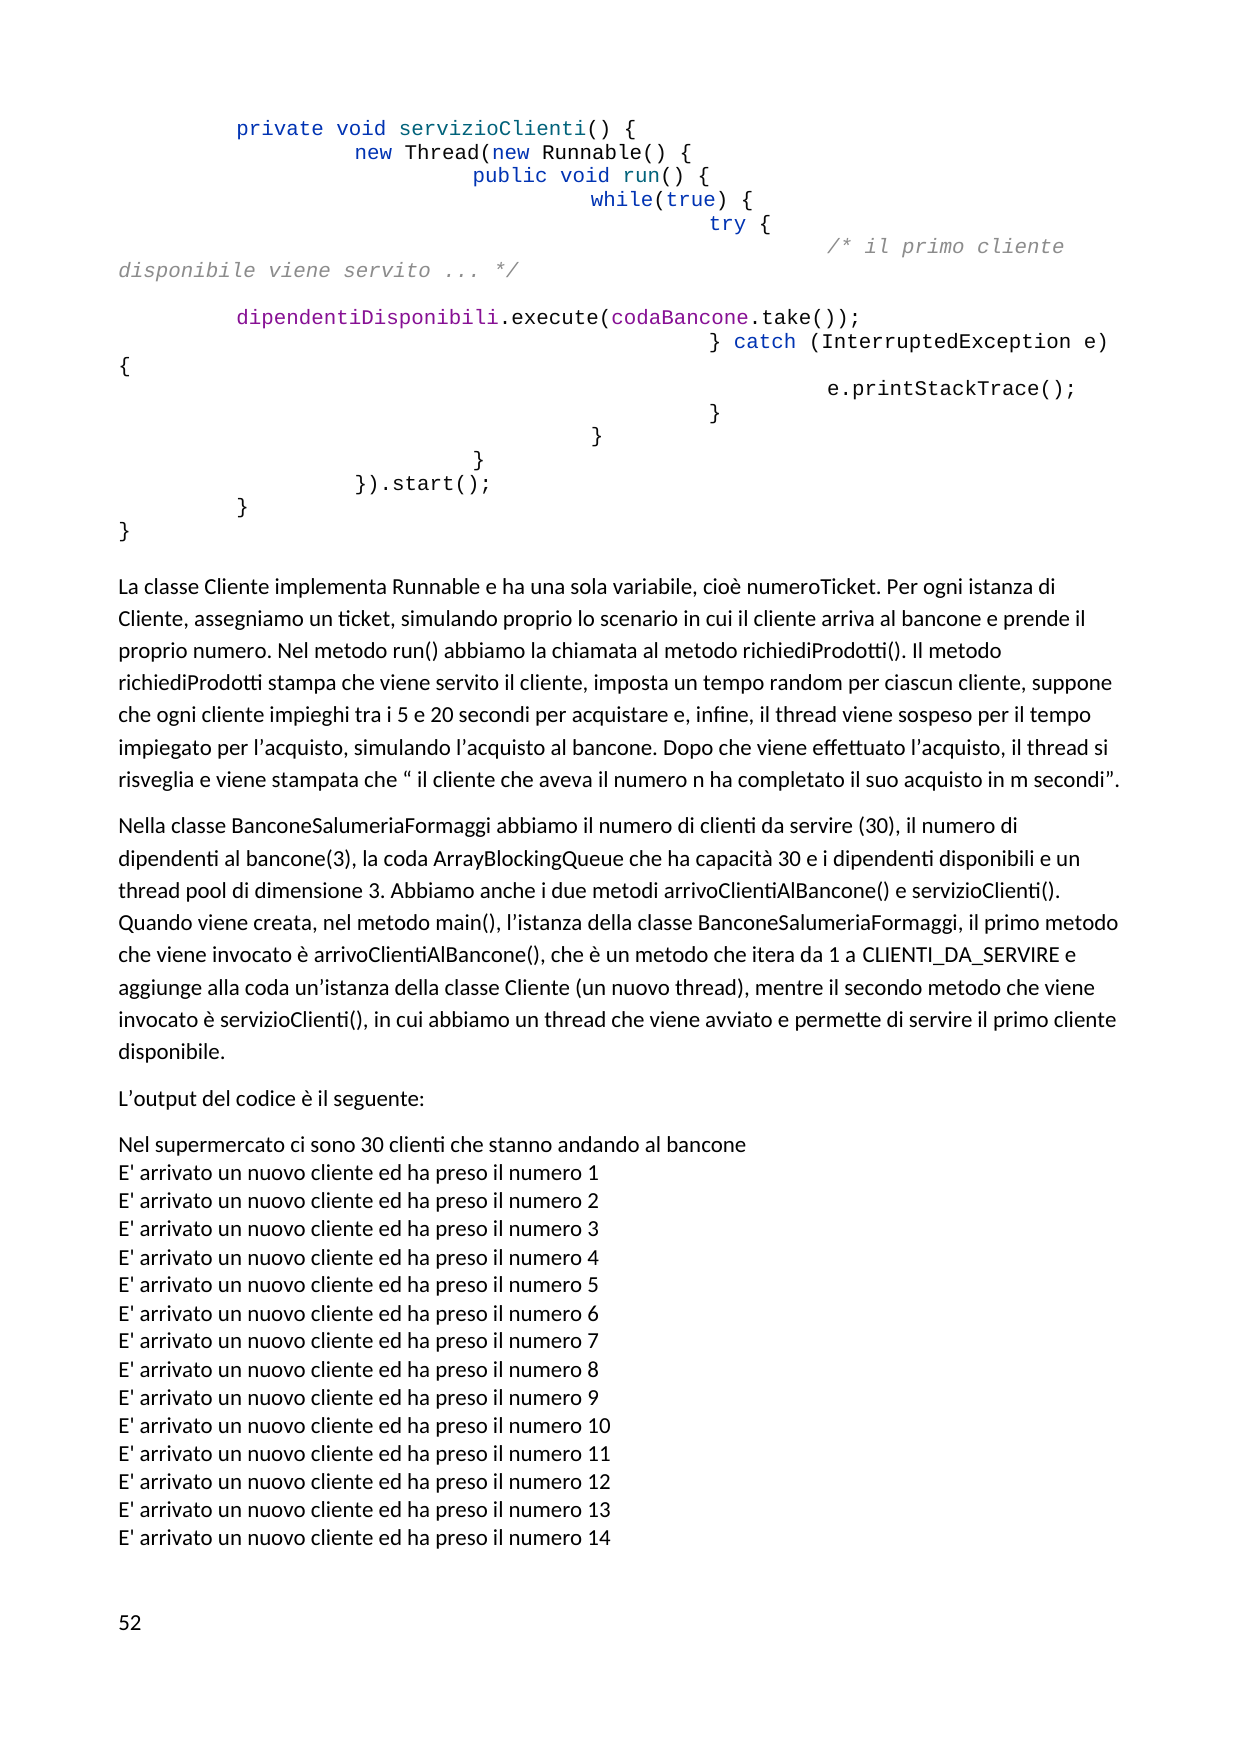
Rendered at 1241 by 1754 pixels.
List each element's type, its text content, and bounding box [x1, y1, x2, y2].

text L’output del codice è il seguente: [118, 1084, 1122, 1112]
text E' arrivato un nuovo cliente ed ha preso il numero 9 [118, 1383, 1122, 1411]
text E' arrivato un nuovo cliente ed ha preso il numero 4 [118, 1243, 1122, 1271]
text Nel supermercato ci sono 30 clienti che stanno andando al bancone [118, 1131, 1122, 1158]
text E' arrivato un nuovo cliente ed ha preso il numero 12 [118, 1467, 1122, 1495]
text E' arrivato un nuovo cliente ed ha preso il numero 6 [118, 1299, 1122, 1327]
text E' arrivato un nuovo cliente ed ha preso il numero 5 [118, 1271, 1122, 1299]
text E' arrivato un nuovo cliente ed ha preso il numero 10 [118, 1411, 1122, 1439]
text E' arrivato un nuovo cliente ed ha preso il numero 3 [118, 1214, 1122, 1243]
text E' arrivato un nuovo cliente ed ha preso il numero 7 [118, 1327, 1122, 1355]
text E' arrivato un nuovo cliente ed ha preso il numero 13 [118, 1495, 1122, 1523]
text E' arrivato un nuovo cliente ed ha preso il numero 1 [118, 1158, 1122, 1187]
text La classe Cliente implementa Runnable e ha una sola variabile, cioè numeroTicket. Per ogni istanza di Cliente, assegniamo un ticket, simulando proprio lo scenario in cui il cliente arriva al bancone e prende il proprio numero. Nel metodo run() abbiamo la chiamata al metodo richiediProdotti(). Il metodo richiediProdotti stampa che viene servito il cliente, imposta un tempo random per ciascun cliente, suppone che ogni cliente impieghi tra i 5 e 20 secondi per acquistare e, infine, il thread viene sospeso per il tempo impiegato per l’acquisto, simulando l’acquisto al bancone. Dopo che viene effettuato l’acquisto, il thread si risveglia e viene stampata che “ il cliente che aveva il numero n ha completato il suo acquisto in m secondi”. [118, 572, 1122, 793]
text private void servizioClienti() { new Thread(new Runnable() { public void run() { while(true) { try { /* il primo cliente disponibile viene servito ... */ dipendentiDisponibili.execute(codaBancone.take()); } catch (InterruptedException e) { e.printStackTrace(); } } } }).start(); } } [118, 118, 1122, 544]
text E' arrivato un nuovo cliente ed ha preso il numero 11 [118, 1439, 1122, 1467]
text Nella classe BanconeSalumeriaFormaggi abbiamo il numero di clienti da servire (30), il numero di dipendenti al bancone(3), la coda ArrayBlockingQueue che ha capacità 30 e i dipendenti disponibili e un thread pool di dimensione 3. Abbiamo anche i due metodi arrivoClientiAlBancone() e servizioClienti(). Quando viene creata, nel metodo main(), l’istanza della classe BanconeSalumeriaFormaggi, il primo metodo che viene invocato è arrivoClientiAlBancone(), che è un metodo che itera da 1 a CLIENTI_DA_SERVIRE e aggiunge alla coda un’istanza della classe Cliente (un nuovo thread), mentre il secondo metodo che viene invocato è servizioClienti(), in cui abbiamo un thread che viene avviato e permette di servire il primo cliente disponibile. [118, 812, 1122, 1065]
text E' arrivato un nuovo cliente ed ha preso il numero 14 [118, 1523, 1122, 1551]
text E' arrivato un nuovo cliente ed ha preso il numero 8 [118, 1355, 1122, 1383]
text E' arrivato un nuovo cliente ed ha preso il numero 2 [118, 1187, 1122, 1214]
